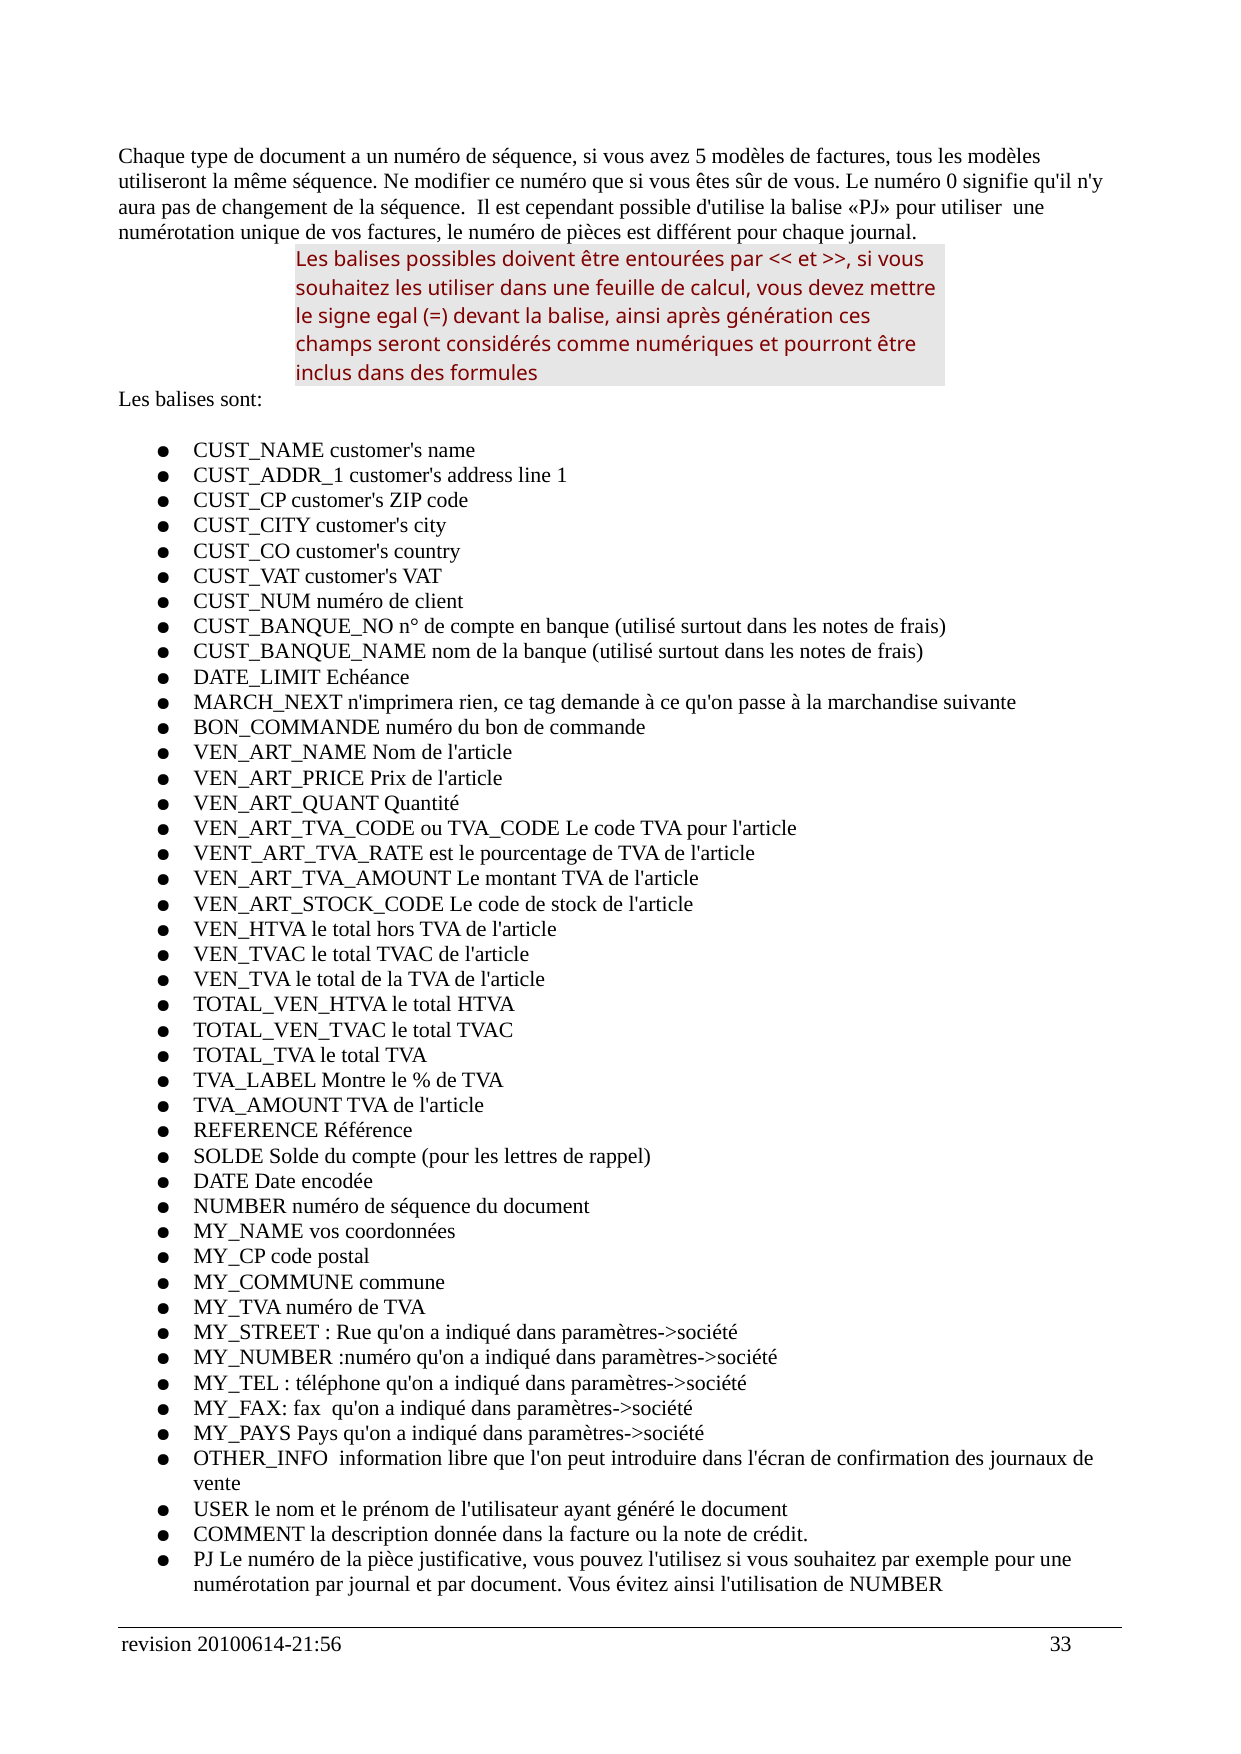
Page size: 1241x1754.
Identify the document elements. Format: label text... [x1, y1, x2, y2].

list VEN_ART_TVA_AMOUNT Le montant TVA de l'article [156, 865, 1122, 891]
text Les balises possibles doivent être entourées par << et >>, si vous souhaitez les utiliser dans une feuille de calcul, vous devez mettre le signe egal (=) devant la balise, ainsi après génération ces champs seront considérés comme numériques et pourront être inclus dans des formules [295, 244, 945, 386]
list TOTAL_VEN_TVAC le total TVAC [156, 1017, 1122, 1042]
list VEN_TVA le total de la TVA de l'article [156, 966, 1122, 991]
list DATE Date encodée [156, 1168, 1122, 1193]
list CUST_NAME customer's name [156, 437, 1122, 462]
list CUST_CP customer's ZIP code [156, 487, 1122, 512]
list VEN_ART_TVA_CODE ou TVA_CODE Le code TVA pour l'article [156, 815, 1122, 840]
list TVA_AMOUNT TVA de l'article [156, 1092, 1122, 1117]
list COMMENT la description donnée dans la facture ou la note de crédit. [156, 1521, 1122, 1546]
list VEN_ART_QUANT Quantité [156, 790, 1122, 815]
list REFERENCE Référence [156, 1117, 1122, 1143]
list BON_COMMANDE numéro du bon de commande [156, 714, 1122, 739]
list CUST_VAT customer's VAT [156, 563, 1122, 588]
list CUST_BANQUE_NAME nom de la banque (utilisé surtout dans les notes de frais) [156, 638, 1122, 664]
list VEN_ART_STOCK_CODE Le code de stock de l'article [156, 891, 1122, 916]
list VENT_ART_TVA_RATE est le pourcentage de TVA de l'article [156, 840, 1122, 865]
list MY_PAYS Pays qu'on a indiqué dans paramètres->société [156, 1420, 1122, 1445]
list VEN_ART_NAME Nom de l'article [156, 739, 1122, 764]
list PJ Le numéro de la pièce justificative, vous pouvez l'utilisez si vous souhaitez par exemple pour une numérotation par journal et par document. Vous évitez ainsi l'utilisation de NUMBER [156, 1546, 1122, 1596]
list MY_NUMBER :numéro qu'on a indiqué dans paramètres->société [156, 1344, 1122, 1369]
list TOTAL_VEN_HTVA le total HTVA [156, 991, 1122, 1017]
list VEN_ART_PRICE Prix de l'article [156, 764, 1122, 790]
list VEN_TVAC le total TVAC de l'article [156, 941, 1122, 966]
list DATE_LIMIT Echéance [156, 664, 1122, 689]
list MY_COMMUNE commune [156, 1269, 1122, 1294]
list VEN_HTVA le total hors TVA de l'article [156, 916, 1122, 941]
list TOTAL_TVA le total TVA [156, 1042, 1122, 1067]
list CUST_CO customer's country [156, 538, 1122, 563]
list MY_FAX: fax qu'on a indiqué dans paramètres->société [156, 1395, 1122, 1420]
text Les balises sont: [118, 386, 1122, 412]
list CUST_BANQUE_NO n° de compte en banque (utilisé surtout dans les notes de frais) [156, 613, 1122, 638]
text Chaque type de document a un numéro de séquence, si vous avez 5 modèles de factures, tous les modèles utiliseront la même séquence. Ne modifier ce numéro que si vous êtes sûr de vous. Le numéro 0 signifie qu'il n'y aura pas de changement de la séquence. Il est cependant possible d'utilise la balise «PJ» pour utiliser une numérotation unique de vos factures, le numéro de pièces est différent pour chaque journal. [118, 143, 1122, 244]
list SOLDE Solde du compte (pour les lettres de rappel) [156, 1143, 1122, 1168]
list CUST_ADDR_1 customer's address line 1 [156, 462, 1122, 487]
list MY_NAME vos coordonnées [156, 1218, 1122, 1243]
list CUST_NUM numéro de client [156, 588, 1122, 613]
list MY_TEL : téléphone qu'on a indiqué dans paramètres->société [156, 1369, 1122, 1395]
list MY_TVA numéro de TVA [156, 1294, 1122, 1319]
list TVA_LABEL Montre le % de TVA [156, 1067, 1122, 1092]
list USER le nom et le prénom de l'utilisateur ayant généré le document [156, 1496, 1122, 1521]
list OTHER_INFO information libre que l'on peut introduire dans l'écran de confirmation des journaux de vente [156, 1445, 1122, 1496]
list CUST_CITY customer's city [156, 512, 1122, 538]
list NUMBER numéro de séquence du document [156, 1193, 1122, 1218]
list MARCH_NEXT n'imprimera rien, ce tag demande à ce qu'on passe à la marchandise suivante [156, 689, 1122, 714]
list MY_STREET : Rue qu'on a indiqué dans paramètres->société [156, 1319, 1122, 1344]
list MY_CP code postal [156, 1243, 1122, 1269]
